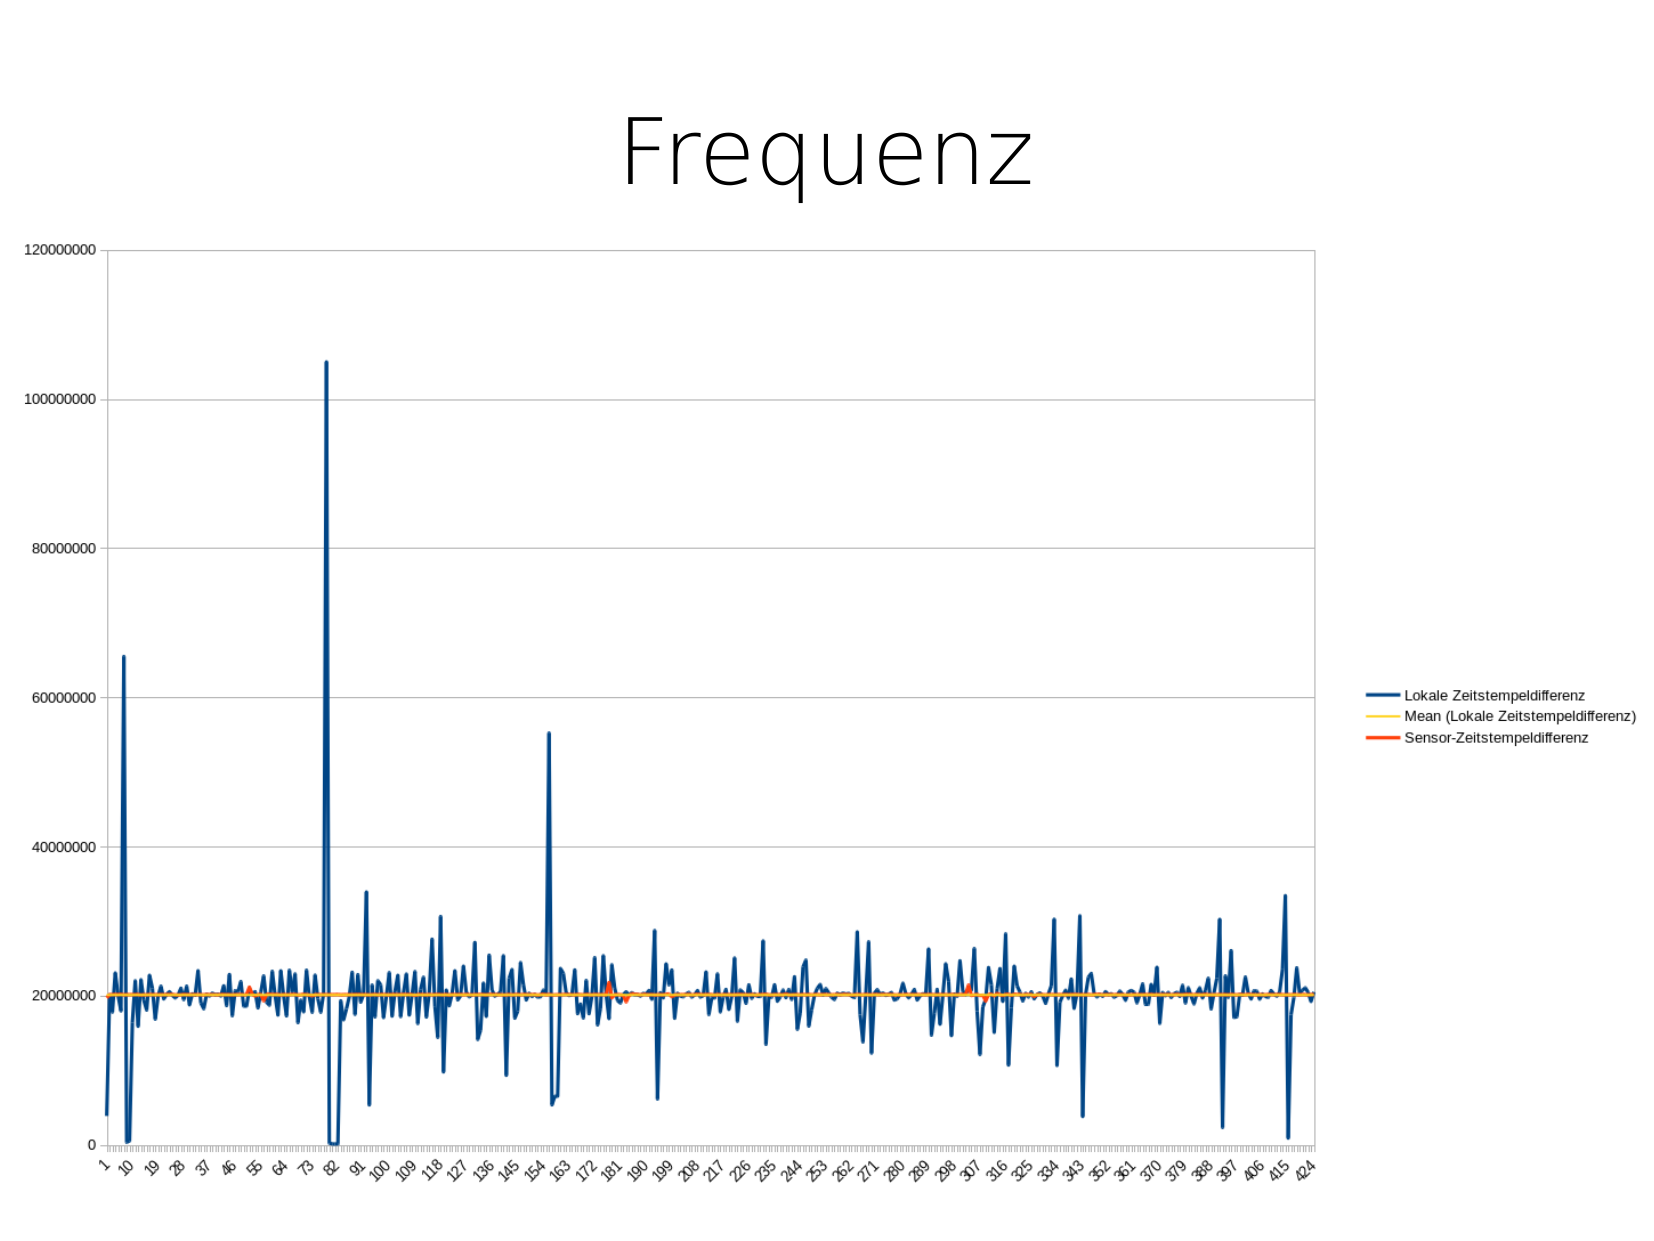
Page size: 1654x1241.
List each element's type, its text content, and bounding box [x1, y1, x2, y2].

title Frequenz [82, 49, 1571, 225]
picture [0, 225, 1651, 1208]
